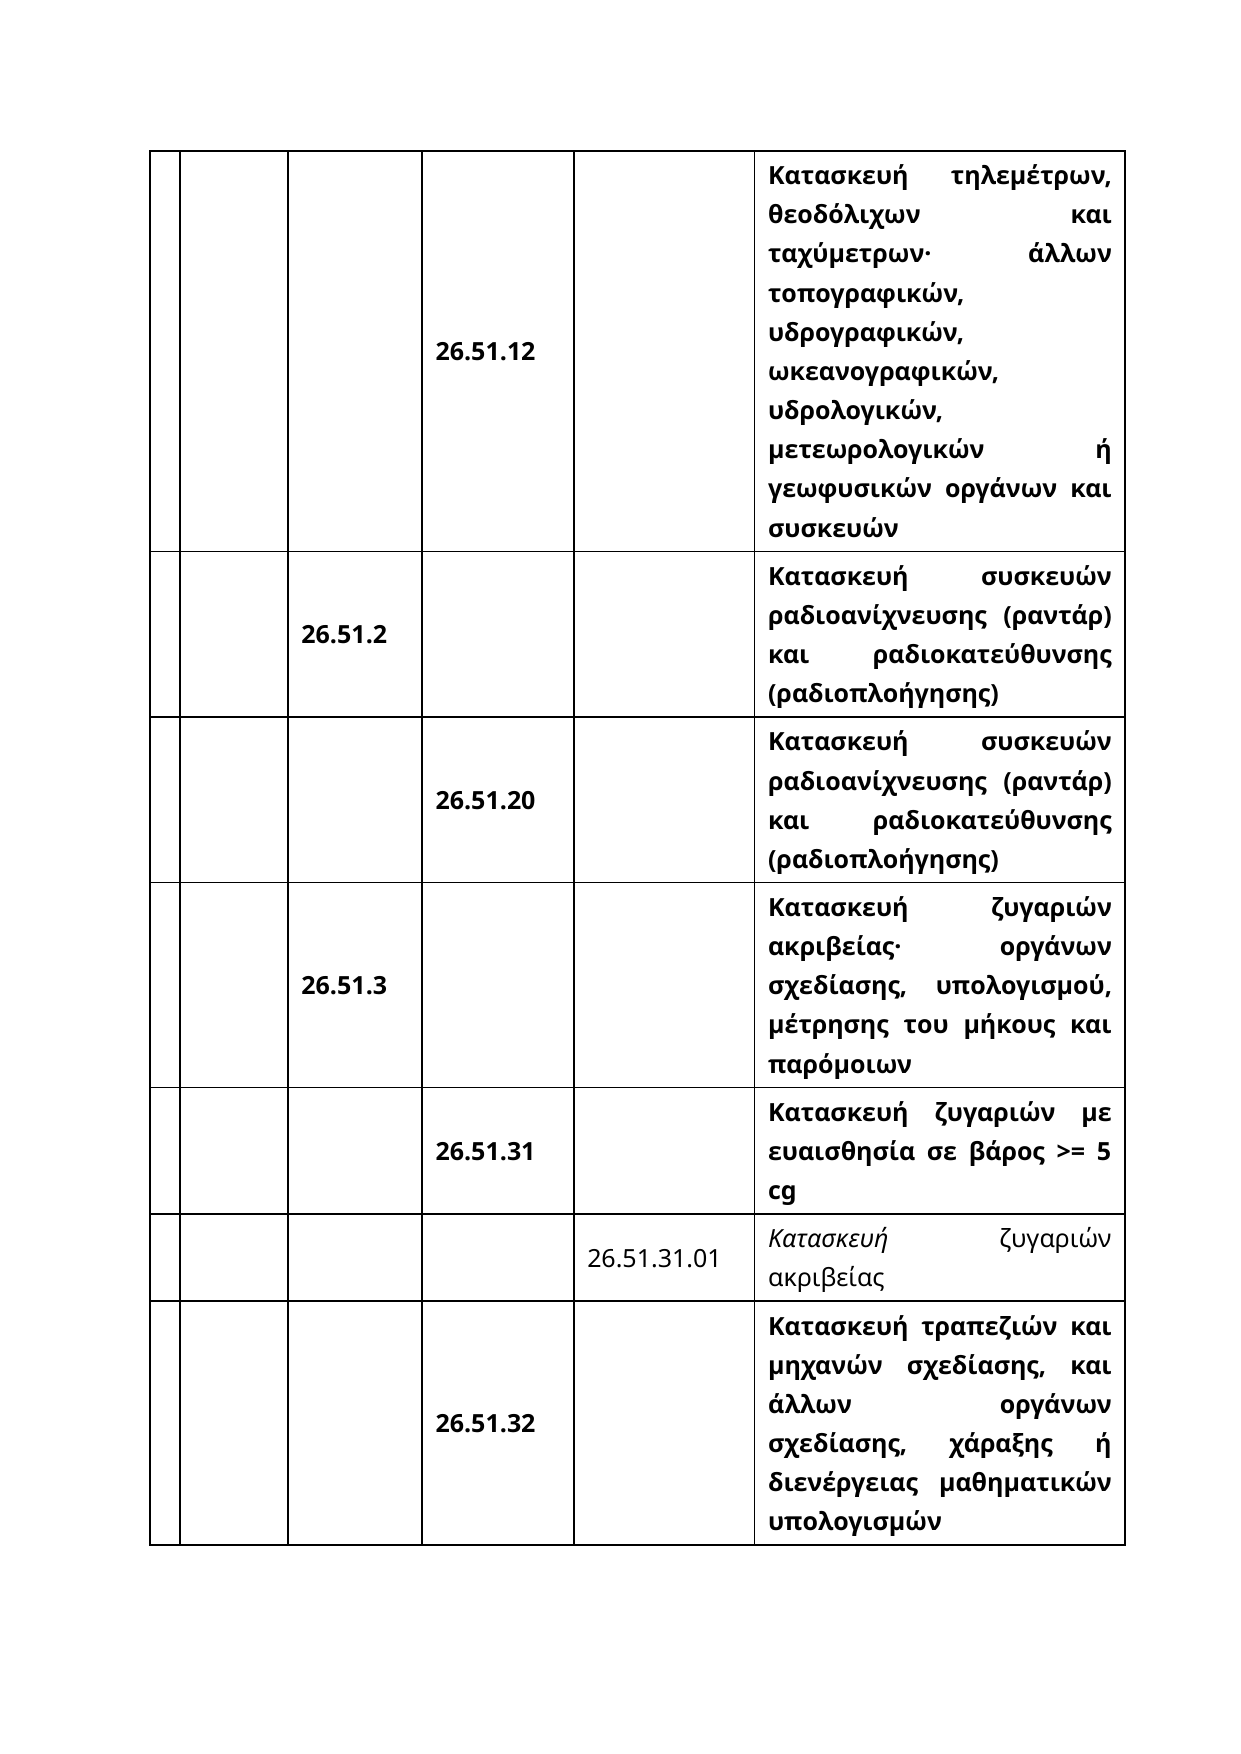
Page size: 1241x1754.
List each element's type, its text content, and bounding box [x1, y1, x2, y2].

table_cell 26.51.31 [423, 1088, 573, 1213]
table_cell [181, 1215, 287, 1300]
table_cell [151, 883, 179, 1087]
table_cell [151, 1302, 179, 1544]
table_cell Κατασκευή συσκευών ραδιοανίχνευσης (ραντάρ) και ραδιοκατεύθυνσης (ραδιοπλοήγησης) [755, 552, 1124, 716]
table_cell [423, 883, 573, 1087]
table_cell 26.51.20 [423, 718, 573, 882]
table_cell 26.51.2 [289, 552, 421, 716]
table_cell Κατασκευή ζυγαριών ακριβείας· οργάνων σχεδίασης, υπολογισμού, μέτρησης του μήκους και παρόμοιων [755, 883, 1124, 1087]
table_cell [151, 152, 179, 551]
table_cell Κατασκευή ζυγαριών ακριβείας [755, 1215, 1124, 1300]
table_cell [289, 718, 421, 882]
table_cell [181, 1088, 287, 1213]
table_cell [151, 1088, 179, 1213]
table_cell [575, 718, 754, 882]
table_cell [151, 718, 179, 882]
table_cell [575, 152, 754, 551]
table_cell [151, 552, 179, 716]
table_cell [151, 1215, 179, 1300]
table_cell Κατασκευή τραπεζιών και μηχανών σχεδίασης, και άλλων οργάνων σχεδίασης, χάραξης ή διενέργειας μαθηματικών υπολογισμών [755, 1302, 1124, 1544]
table_cell 26.51.12 [423, 152, 573, 551]
table_cell Κατασκευή τηλεμέτρων, θεοδόλιχων και ταχύμετρων· άλλων τοπογραφικών, υδρογραφικών, ωκεανογραφικών, υδρολογικών, μετεωρολογικών ή γεωφυσικών οργάνων και συσκευών [755, 152, 1124, 551]
table_cell [423, 1215, 573, 1300]
table_cell [289, 1215, 421, 1300]
table_cell [289, 1302, 421, 1544]
table_cell Κατασκευή ζυγαριών με ευαισθησία σε βάρος >= 5 cg [755, 1088, 1124, 1213]
table_cell 26.51.3 [289, 883, 421, 1087]
table_cell [181, 883, 287, 1087]
table_cell 26.51.32 [423, 1302, 573, 1544]
table_cell [423, 552, 573, 716]
table_cell [575, 1088, 754, 1213]
table_cell [181, 552, 287, 716]
table_cell [289, 152, 421, 551]
table_cell [575, 552, 754, 716]
table_cell [181, 1302, 287, 1544]
table_cell [181, 718, 287, 882]
table_cell [575, 883, 754, 1087]
table_cell [289, 1088, 421, 1213]
table_cell 26.51.31.01 [575, 1215, 754, 1300]
table_cell [575, 1302, 754, 1544]
table_cell Κατασκευή συσκευών ραδιοανίχνευσης (ραντάρ) και ραδιοκατεύθυνσης (ραδιοπλοήγησης) [755, 718, 1124, 882]
table_cell [181, 152, 287, 551]
